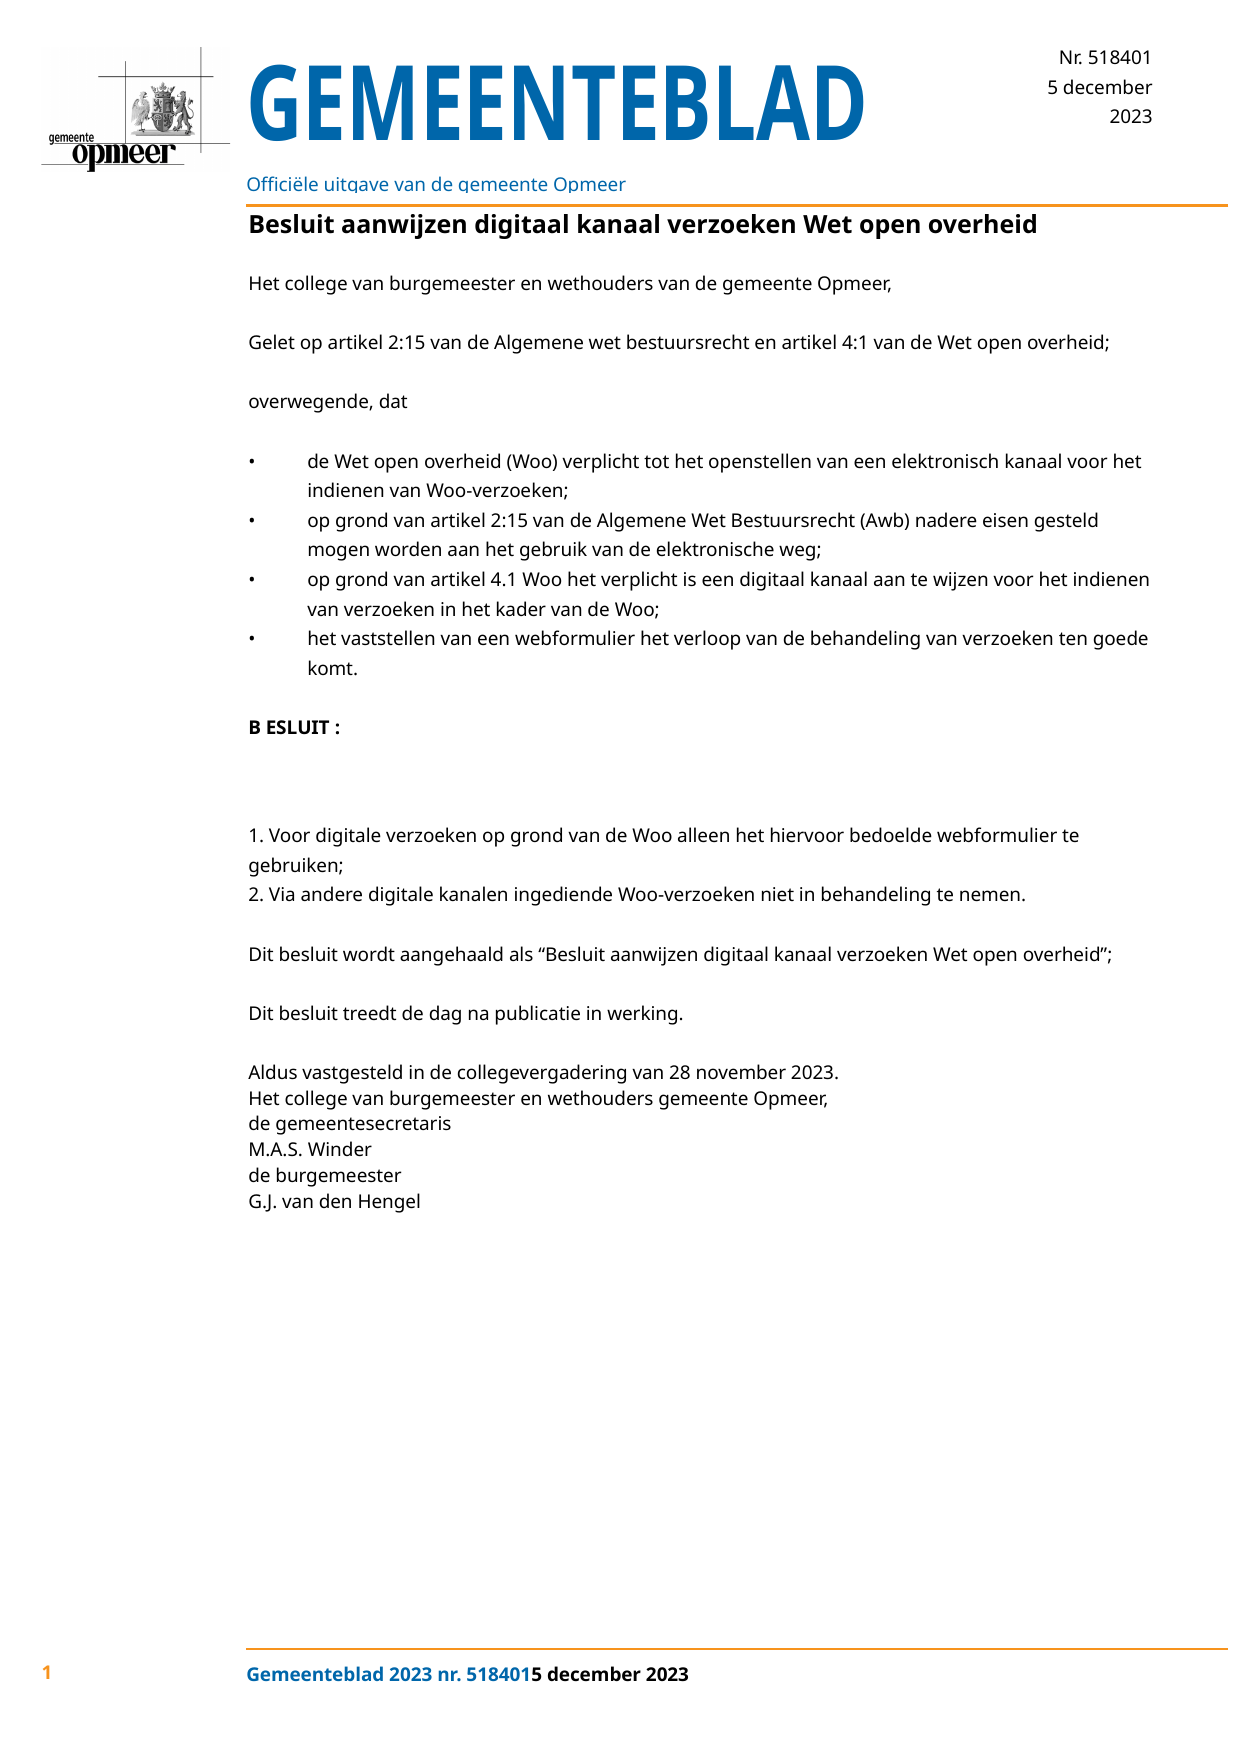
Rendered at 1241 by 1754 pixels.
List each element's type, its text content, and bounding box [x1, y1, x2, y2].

list op grond van artikel 2:15 van de Algemene Wet Bestuursrecht (Awb) nadere eisen gesteld mogen worden aan het gebruik van de elektronische weg; [248, 507, 1152, 562]
text Gelet op artikel 2:15 van de Algemene wet bestuursrecht en artikel 4:1 van de Wet open overheid; [248, 329, 1152, 355]
text de gemeentesecretaris [248, 1111, 1152, 1136]
text Aldus vastgesteld in de collegevergadering van 28 november 2023. [248, 1059, 1152, 1085]
text Besluit aanwijzen digitaal kanaal verzoeken Wet open overheid [248, 207, 1152, 241]
text de burgemeester [248, 1162, 1152, 1188]
text Dit besluit treedt de dag na publicatie in werking. [248, 1000, 1152, 1026]
text Het college van burgemeester en wethouders van de gemeente Opmeer, [248, 270, 1152, 296]
text 1. Voor digitale verzoeken op grond van de Woo alleen het hiervoor bedoelde webformulier te gebruiken; [248, 822, 1152, 878]
text M.A.S. Winder [248, 1136, 1152, 1162]
picture [41, 47, 231, 172]
text 2. Via andere digitale kanalen ingediende Woo-verzoeken niet in behandeling te nemen. [248, 882, 1152, 907]
text Dit besluit wordt aangehaald als “Besluit aanwijzen digitaal kanaal verzoeken Wet open overheid”; [248, 941, 1152, 967]
list de Wet open overheid (Woo) verplicht tot het openstellen van een elektronisch kanaal voor het indienen van Woo-verzoeken; [248, 448, 1152, 503]
list het vaststellen van een webformulier het verloop van de behandeling van verzoeken ten goede komt. [248, 625, 1152, 681]
list op grond van artikel 4.1 Woo het verplicht is een digitaal kanaal aan te wijzen voor het indienen van verzoeken in het kader van de Woo; [248, 566, 1152, 621]
text Het college van burgemeester en wethouders gemeente Opmeer, [248, 1085, 1152, 1111]
text G.J. van den Hengel [248, 1188, 1152, 1213]
text overwegende, dat [248, 389, 1152, 414]
text B ESLUIT : [248, 714, 1152, 740]
